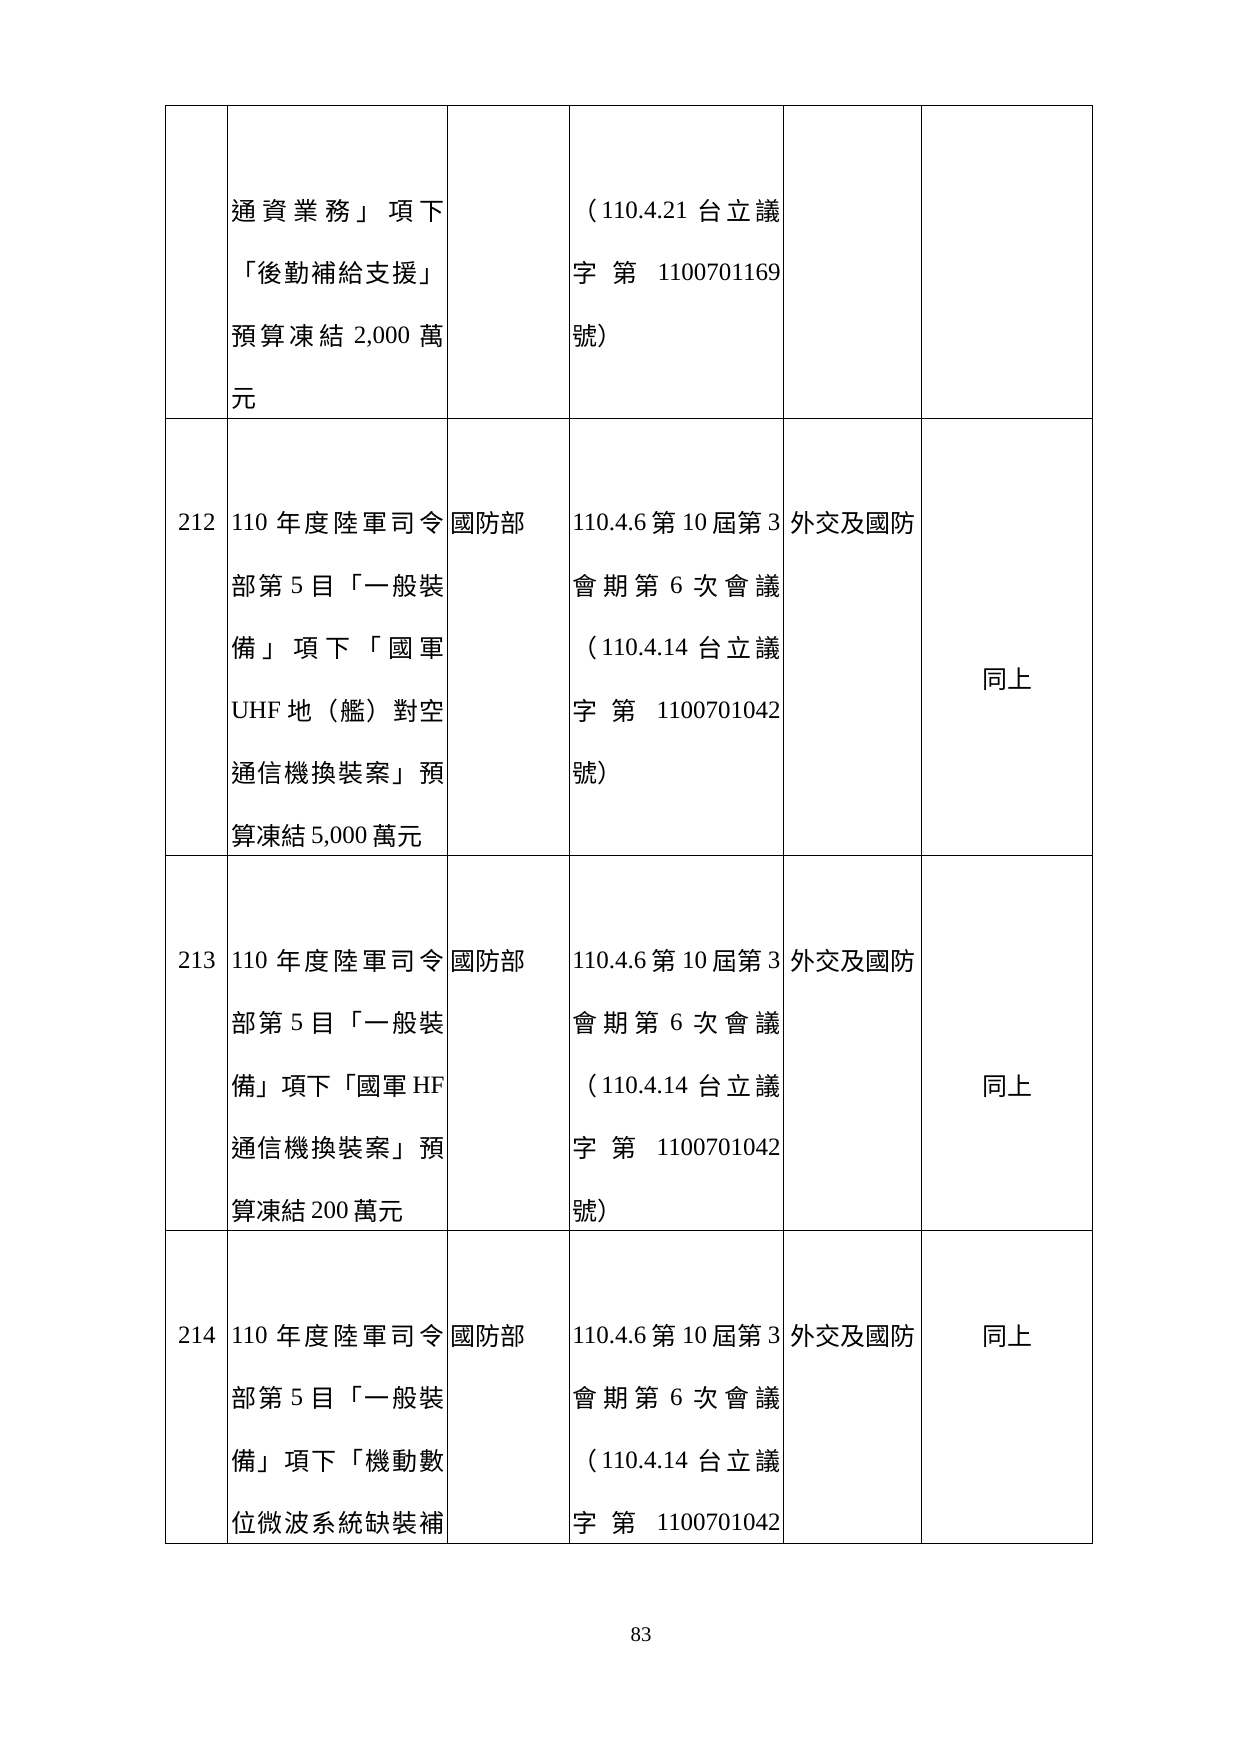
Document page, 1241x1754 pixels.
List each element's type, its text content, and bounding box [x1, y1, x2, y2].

table_cell （110.4.21台立議字第1100701169號） [570, 106, 783, 418]
table_cell 國防部 [448, 1231, 569, 1543]
table_cell [448, 106, 569, 418]
table_cell 同上 [922, 1231, 1092, 1543]
table_cell 110.4.6第10屆第3會期第6次會議（110.4.14台立議字第1100701042號） [570, 419, 783, 855]
table_cell [784, 106, 921, 418]
table_cell 110年度陸軍司令部第5目「一般裝備」項下「機動數位微波系統缺裝補 [228, 1231, 447, 1543]
table_cell 外交及國防 [784, 419, 921, 855]
table_cell [922, 106, 1092, 418]
table_cell 國防部 [448, 419, 569, 855]
table_cell [166, 856, 227, 1230]
table_cell [166, 419, 227, 855]
table_cell [166, 106, 227, 418]
table_cell 同上 [922, 419, 1092, 855]
table_cell 外交及國防 [784, 856, 921, 1230]
table_cell 110年度陸軍司令部第5目「一般裝備」項下「國軍UHF地（艦）對空通信機換裝案」預算凍結5,000萬元 [228, 419, 447, 855]
table_cell 110.4.6第10屆第3會期第6次會議（110.4.14台立議字第1100701042號） [570, 856, 783, 1230]
table_cell 外交及國防 [784, 1231, 921, 1543]
table_cell 110年度陸軍司令部第5目「一般裝備」項下「國軍HF通信機換裝案」預算凍結200萬元 [228, 856, 447, 1230]
table_cell 通資業務」項下「後勤補給支援」預算凍結2,000萬元 [228, 106, 447, 418]
table_cell 同上 [922, 856, 1092, 1230]
table_cell 國防部 [448, 856, 569, 1230]
table_cell [166, 1231, 227, 1543]
table_cell 110.4.6第10屆第3會期第6次會議（110.4.14台立議字第1100701042 [570, 1231, 783, 1543]
